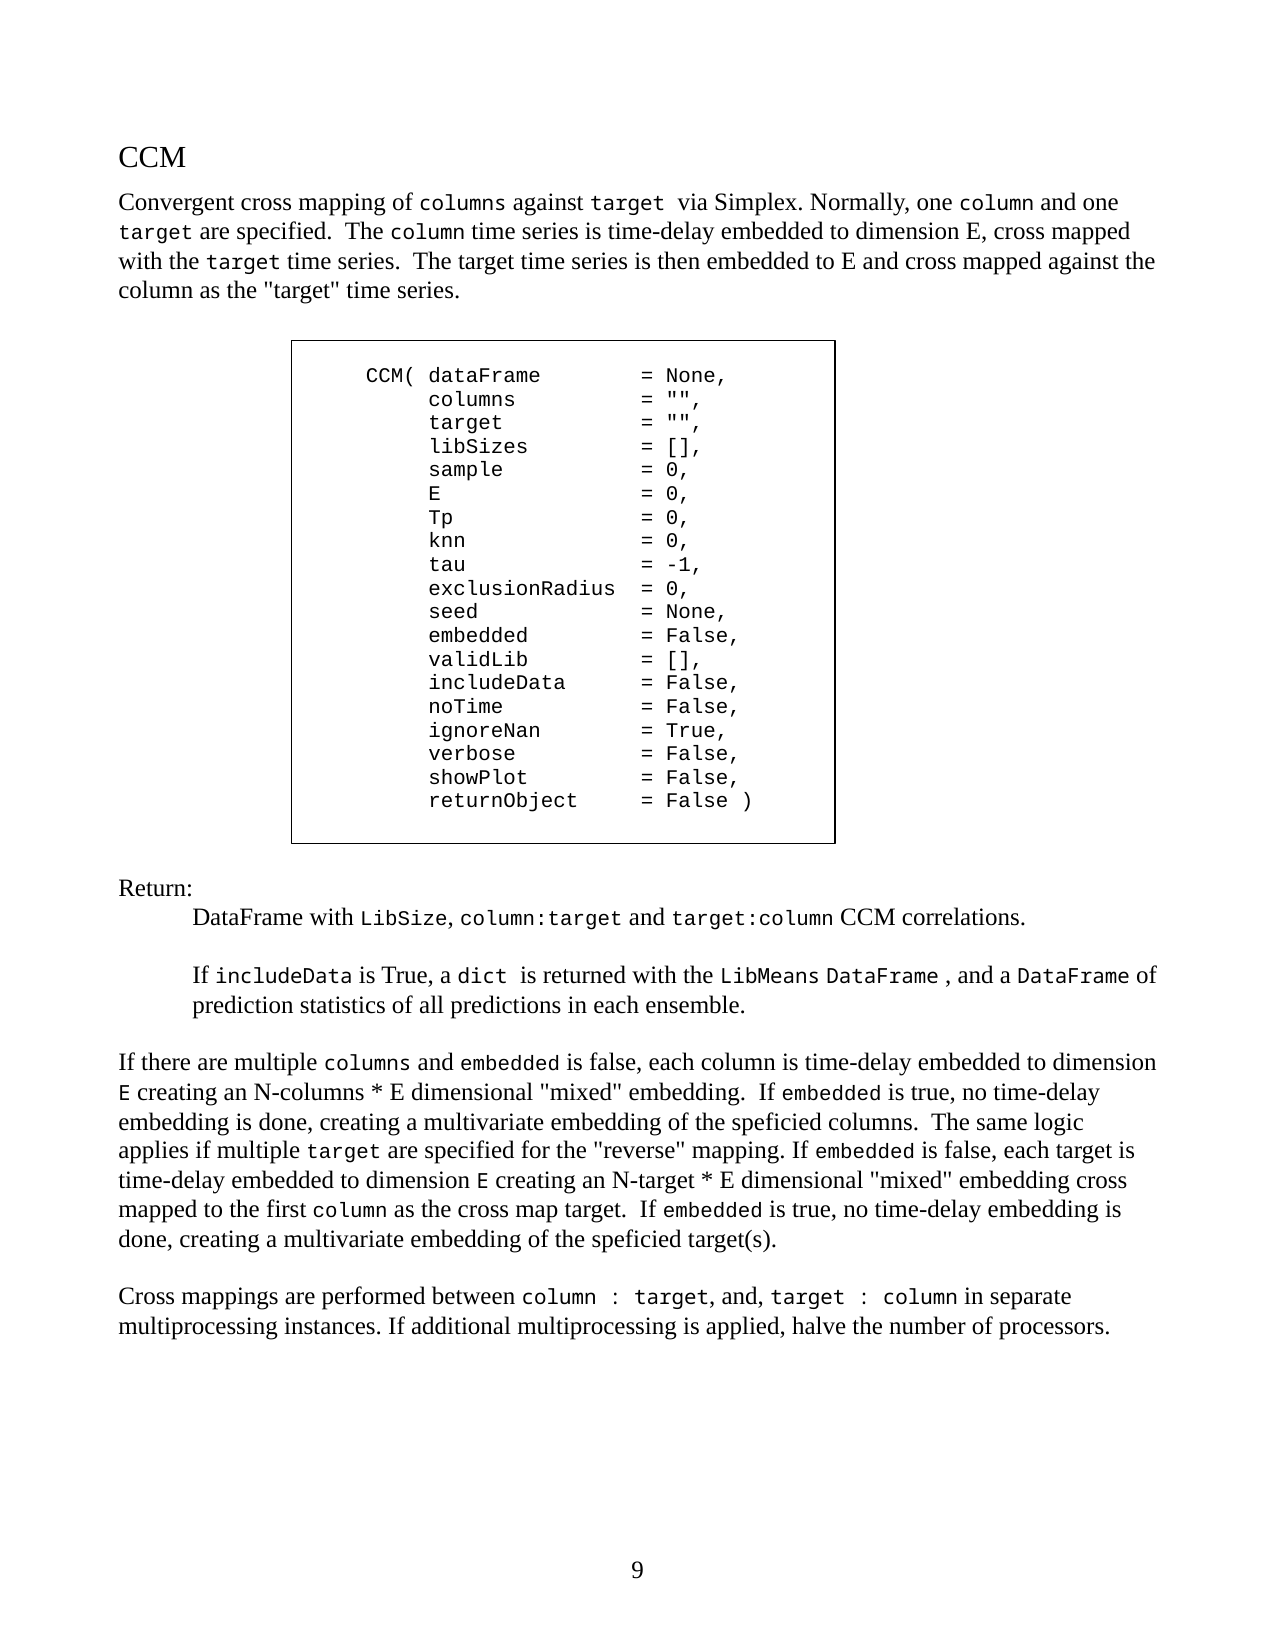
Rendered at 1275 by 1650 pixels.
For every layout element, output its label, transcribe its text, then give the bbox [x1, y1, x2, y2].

text If includeData is True, a dict is returned with the LibMeans DataFrame , and a DataFrame of prediction statistics of all predictions in each ensemble. [192, 960, 1157, 1019]
text Convergent cross mapping of columns against target via Simplex. Normally, one column and one target are specified. The column time series is time-delay embedded to dimension E, cross mapped with the target time series. The target time series is then embedded to E and cross mapped against the column as the "target" time series. [118, 187, 1157, 304]
text If there are multiple columns and embedded is false, each column is time-delay embedded to dimension E creating an N-columns * E dimensional "mixed" embedding. If embedded is true, no time-delay embedding is done, creating a multivariate embedding of the speficied columns. The same logic applies if multiple target are specified for the "reverse" mapping. If embedded is false, each target is time-delay embedded to dimension E creating an N-target * E dimensional "mixed" embedding cross mapped to the first column as the cross map target. If embedded is true, no time-delay embedding is done, creating a multivariate embedding of the speficied target(s). [118, 1047, 1157, 1253]
subtitle CCM [118, 139, 1157, 174]
text Return: [118, 873, 1157, 902]
text Cross mappings are performed between column : target, and, target : column in separate multiprocessing instances. If additional multiprocessing is applied, halve the number of processors. [118, 1281, 1157, 1340]
text DataFrame with LibSize, column:target and target:column CCM correlations. [192, 902, 1157, 932]
